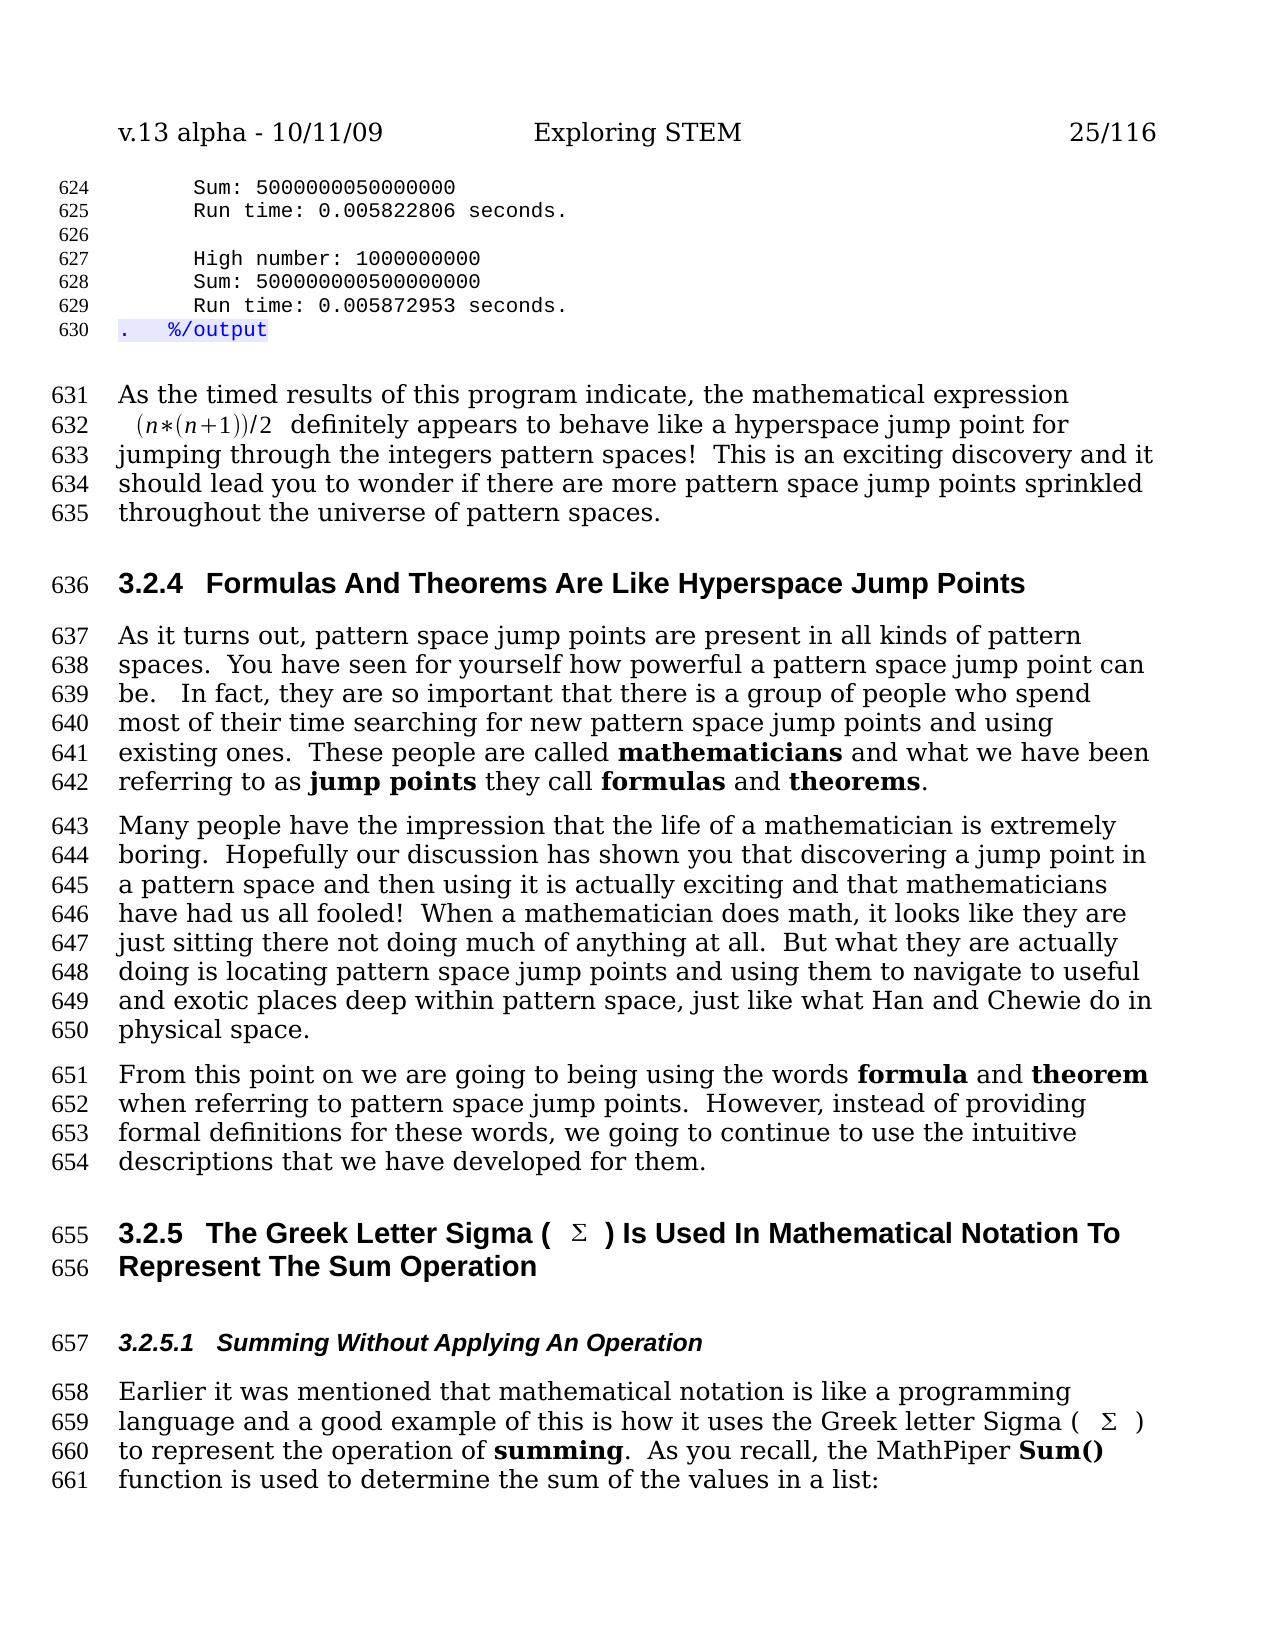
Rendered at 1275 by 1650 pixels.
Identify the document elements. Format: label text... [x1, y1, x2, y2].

subtitle Formulas And Theorems Are Like Hyperspace Jump Points [118, 567, 1157, 600]
text . %/output [118, 319, 1157, 342]
text Sum: 500000000500000000 [118, 271, 1157, 295]
text Many people have the impression that the life of a mathematician is extremely boring. Hopefully our discussion has shown you that discovering a jump point in a pattern space and then using it is actually exciting and that mathematicians have had us all fooled! When a mathematician does math, it looks like they are just sitting there not doing much of anything at all. But what they are actually doing is locating pattern space jump points and using them to navigate to useful and exotic places deep within pattern space, just like what Han and Chewie do in physical space. [118, 811, 1157, 1045]
text Run time: 0.005822806 seconds. [118, 200, 1157, 224]
text From this point on we are going to being using the words formula and theorem when referring to pattern space jump points. However, instead of providing formal definitions for these words, we going to continue to use the intuitive descriptions that we have developed for them. [118, 1060, 1157, 1177]
text As it turns out, pattern space jump points are present in all kinds of pattern spaces. You have seen for yourself how powerful a pattern space jump point can be. In fact, they are so important that there is a group of people who spend most of their time searching for new pattern space jump points and using existing ones. These people are called mathematicians and what we have been referring to as jump points they call formulas and theorems. [118, 621, 1157, 796]
text High number: 1000000000 [118, 248, 1157, 271]
text As the timed results of this program indicate, the mathematical expressiondefinitely appears to behave like a hyperspace jump point for jumping through the integers pattern spaces! This is an exciting discovery and it should lead you to wonder if there are more pattern space jump points sprinkled throughout the universe of pattern spaces. [118, 381, 1157, 527]
text Sum: 5000000050000000 [118, 177, 1157, 200]
text Earlier it was mentioned that mathematical notation is like a programming language and a good example of this is how it uses the Greek letter Sigma () to represent the operation of summing. As you recall, the MathPiper Sum() function is used to determine the sum of the values in a list: [118, 1377, 1157, 1495]
text Run time: 0.005872953 seconds. [118, 295, 1157, 319]
subtitle The Greek Letter Sigma () Is Used In Mathematical Notation To Represent The Sum Operation [118, 1216, 1157, 1283]
subtitle Summing Without Applying An Operation [118, 1328, 1157, 1356]
